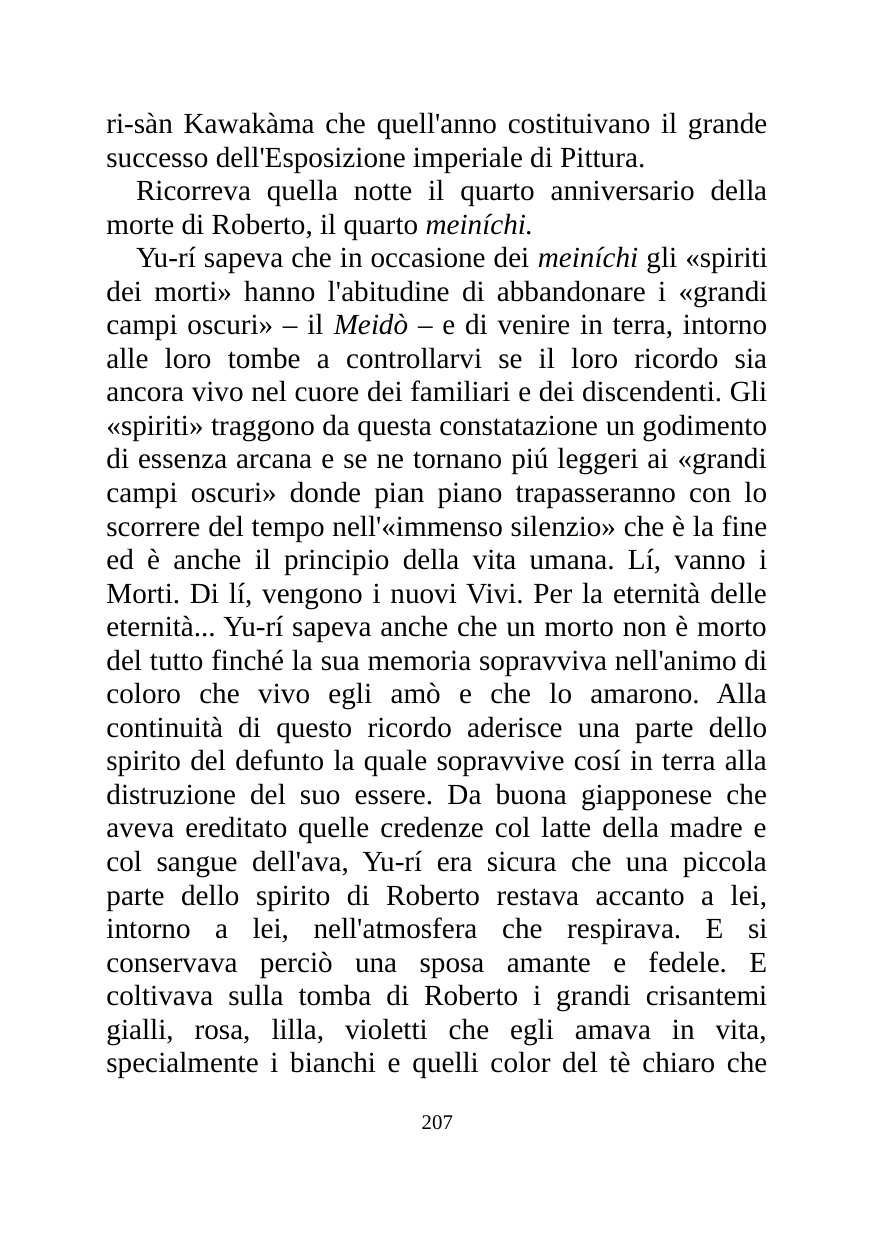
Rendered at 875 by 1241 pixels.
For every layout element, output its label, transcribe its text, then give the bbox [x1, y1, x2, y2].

text Ricorreva quella notte il quarto anniversario della morte di Roberto, il quarto meiníchi. [106, 173, 768, 240]
text ri-sàn Kawakàma che quell'anno costituivano il grande successo dell'Esposizione imperiale di Pittura. [106, 106, 768, 173]
text Yu-rí sapeva che in occasione dei meiníchi gli «spiriti dei morti» hanno l'abitudine di abbandonare i «grandi campi oscuri» – il Meidò – e di venire in terra, intorno alle loro tombe a controllarvi se il loro ricordo sia ancora vivo nel cuore dei familiari e dei discendenti. Gli «spiriti» traggono da questa constatazione un godimento di essenza arcana e se ne tornano piú leggeri ai «grandi campi oscuri» donde pian piano trapasseranno con lo scorrere del tempo nell'«immenso silenzio» che è la fine ed è anche il principio della vita umana. Lí, vanno i Morti. Di lí, vengono i nuovi Vivi. Per la eternità delle eternità... Yu-rí sapeva anche che un morto non è morto del tutto finché la sua memoria sopravviva nell'animo di coloro che vivo egli amò e che lo amarono. Alla continuità di questo ricordo aderisce una parte dello spirito del defunto la quale sopravvive cosí in terra alla distruzione del suo essere. Da buona giapponese che aveva ereditato quelle credenze col latte della madre e col sangue dell'ava, Yu-rí era sicura che una piccola parte dello spirito di Roberto restava accanto a lei, intorno a lei, nell'atmosfera che respirava. E si conservava perciò una sposa amante e fedele. E coltivava sulla tomba di Roberto i grandi crisantemi gialli, rosa, lilla, violetti che egli amava in vita, specialmente i bianchi e quelli color del tè chiaro che [106, 240, 768, 1079]
